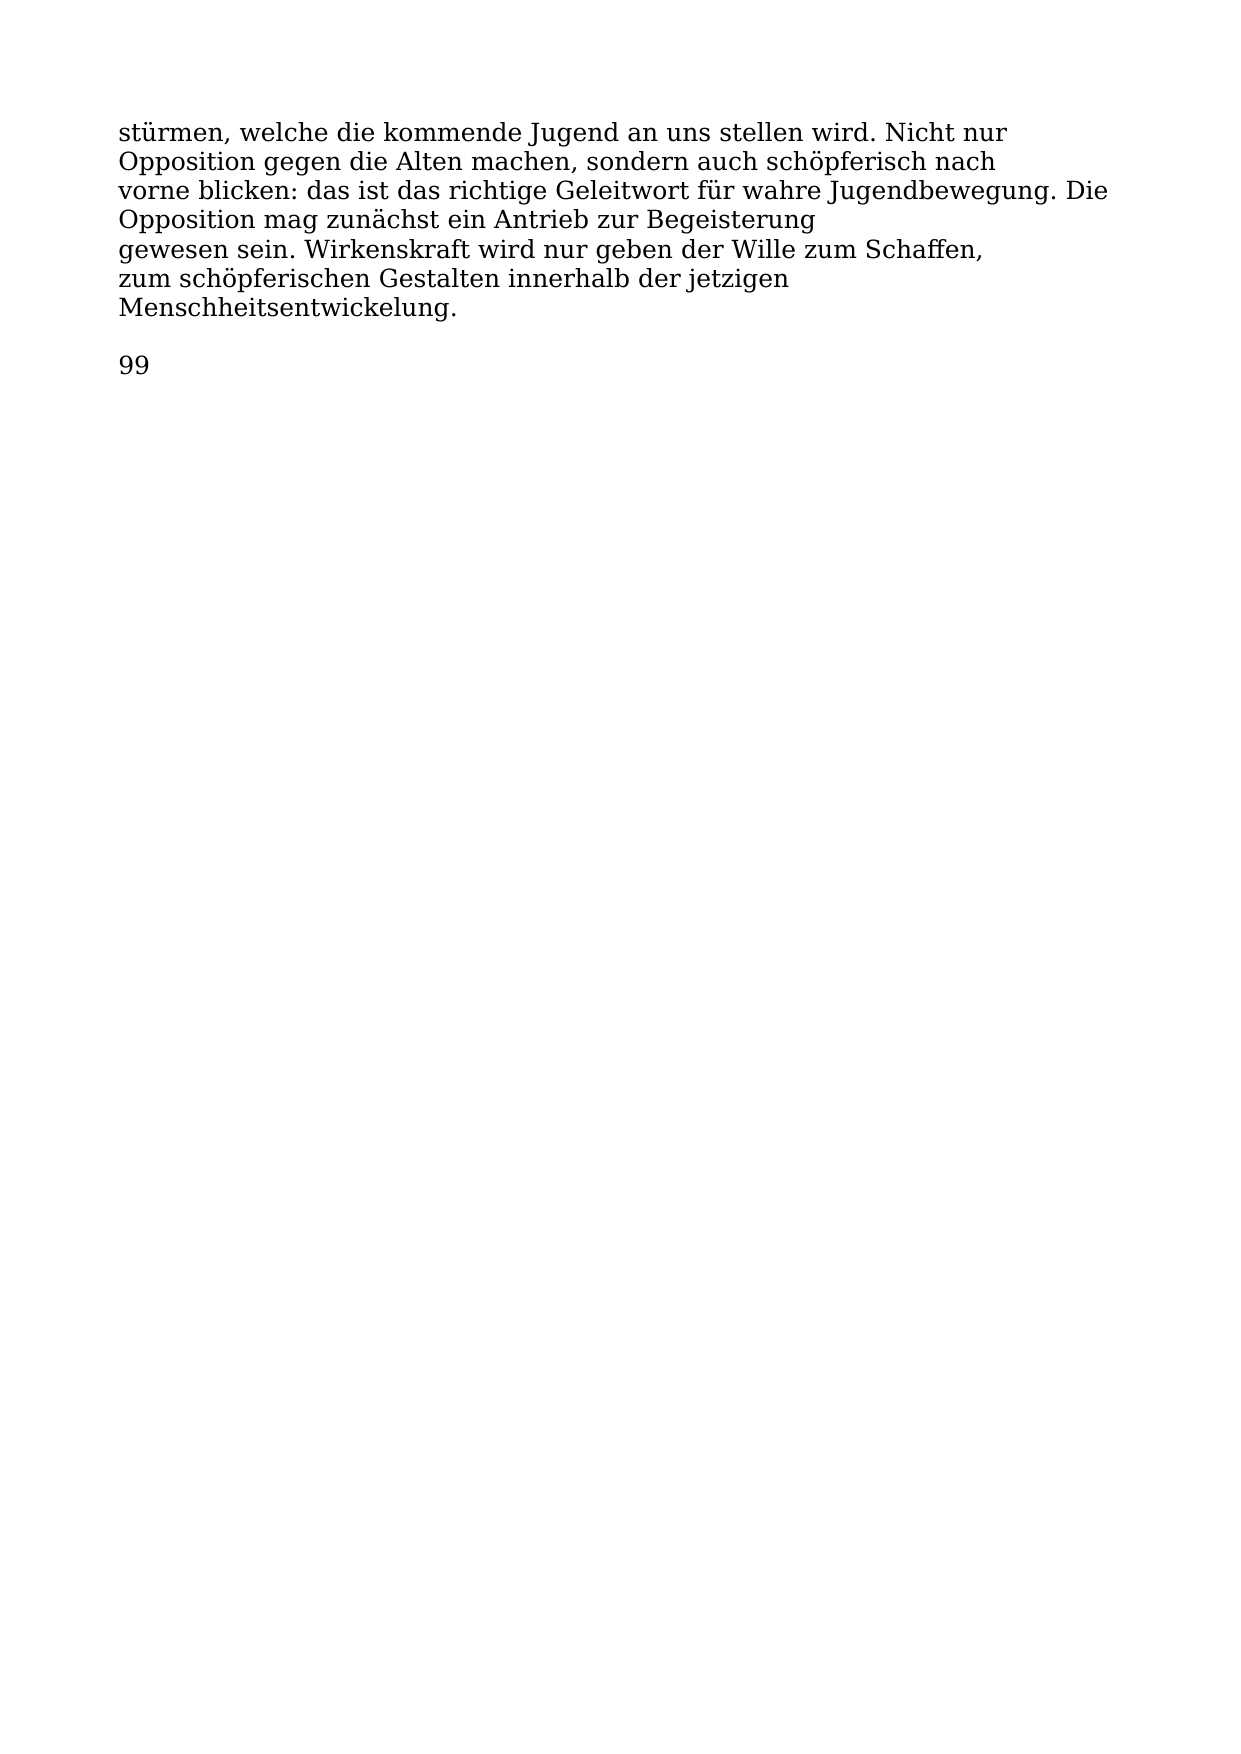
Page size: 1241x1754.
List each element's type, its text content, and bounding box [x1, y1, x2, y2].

text 99 [118, 351, 1122, 381]
text stürmen, welche die kommende Jugend an uns stellen wird. Nicht nur [118, 118, 1122, 147]
text zum schöpferischen Gestalten innerhalb der jetzigen Menschheitsentwickelung. [118, 264, 1122, 322]
text gewesen sein. Wirkenskraft wird nur geben der Wille zum Schaffen, [118, 235, 1122, 264]
text vorne blicken: das ist das richtige Geleitwort für wahre Jugendbewegung. Die Opposition mag zunächst ein Antrieb zur Begeisterung [118, 176, 1122, 235]
text Opposition gegen die Alten machen, sondern auch schöpferisch nach [118, 147, 1122, 176]
